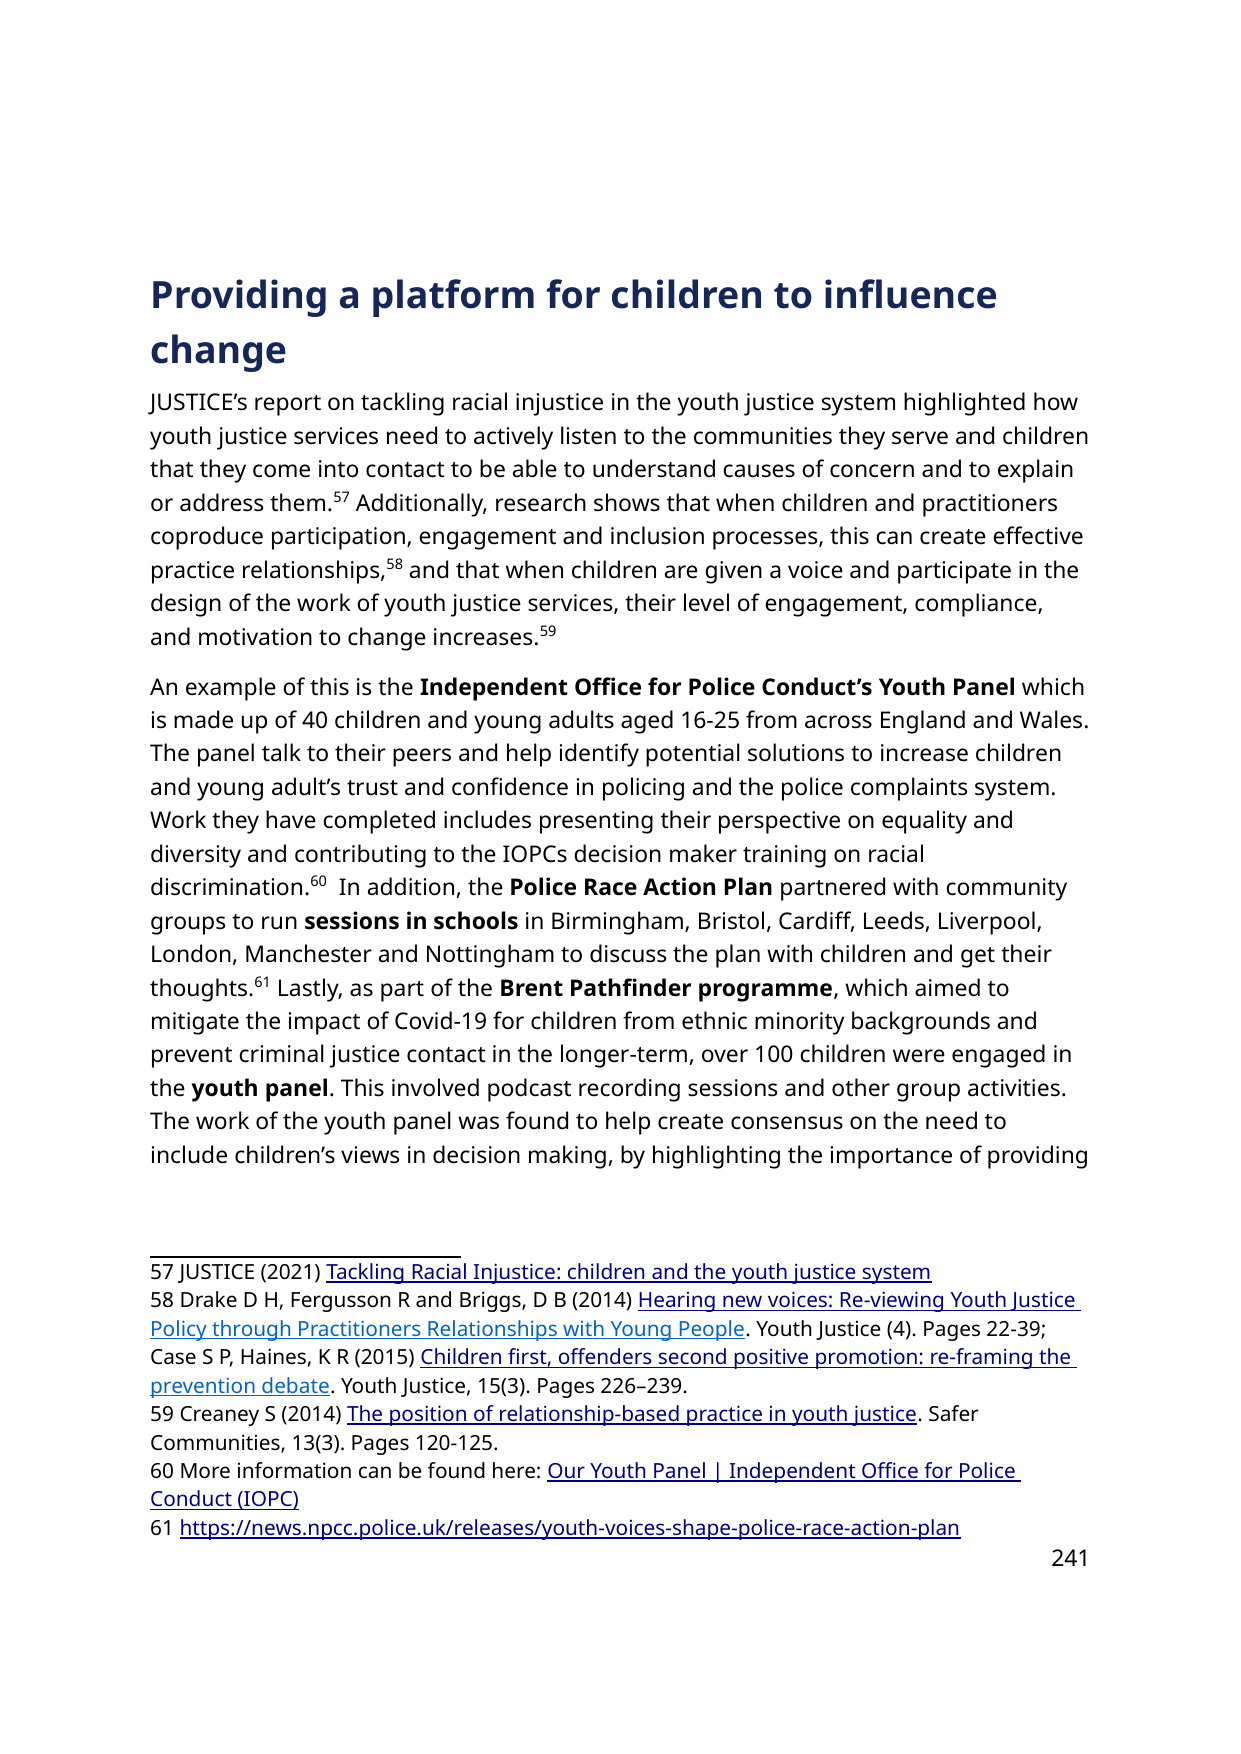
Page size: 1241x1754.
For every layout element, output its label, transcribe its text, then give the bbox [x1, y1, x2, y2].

text prevention debate. Youth Justice, 15(3). Pages 226–239. [150, 1371, 1090, 1399]
text Policy through Practitioners Relationships with Young People. Youth Justice (4). Pages 22-39; Case S P, Haines, K R (2015) Children first, offenders second positive promotion: re-framing the [150, 1314, 1090, 1371]
text More information can be found here: Our Youth Panel | Independent Office for Police Conduct (IOPC) [150, 1456, 1090, 1513]
text https://news.npcc.police.uk/releases/youth-voices-shape-police-race-action-plan [150, 1513, 1090, 1541]
text JUSTICE’s report on tackling racial injustice in the youth justice system highlighted how youth justice services need to actively listen to the communities they serve and children that they come into contact to be able to understand causes of concern and to explain or address them. Additionally, research shows that when children and practitioners coproduce participation, engagement and inclusion processes, this can create effective practice relationships, and that when children are given a voice and participate in the design of the work of youth justice services, their level of engagement, compliance, and motivation to change increases. [150, 386, 1090, 652]
text An example of this is the Independent Office for Police Conduct’s Youth Panel which is made up of 40 children and young adults aged 16-25 from across England and Wales. The panel talk to their peers and help identify potential solutions to increase children and young adult’s trust and confidence in policing and the police complaints system. Work they have completed includes presenting their perspective on equality and diversity and contributing to the IOPCs decision maker training on racial discrimination. In addition, the Police Race Action Plan partnered with community groups to run sessions in schools in Birmingham, Bristol, Cardiff, Leeds, Liverpool, London, Manchester and Nottingham to discuss the plan with children and get their thoughts. Lastly, as part of the Brent Pathfinder programme, which aimed to mitigate the impact of Covid-19 for children from ethnic minority backgrounds and prevent criminal justice contact in the longer-term, over 100 children were engaged in the youth panel. This involved podcast recording sessions and other group activities. The work of the youth panel was found to help create consensus on the need to include children’s views in decision making, by highlighting the importance of providing [150, 671, 1090, 1170]
subtitle Providing a platform for children to influence change [150, 269, 1090, 374]
text Drake D H, Fergusson R and Briggs, D B (2014) Hearing new voices: Re-viewing Youth Justice [150, 1286, 1090, 1314]
text JUSTICE (2021) Tackling Racial Injustice: children and the youth justice system [150, 1257, 1090, 1286]
text Creaney S (2014) The position of relationship-based practice in youth justice. Safer Communities, 13(3). Pages 120-125. [150, 1399, 1090, 1456]
